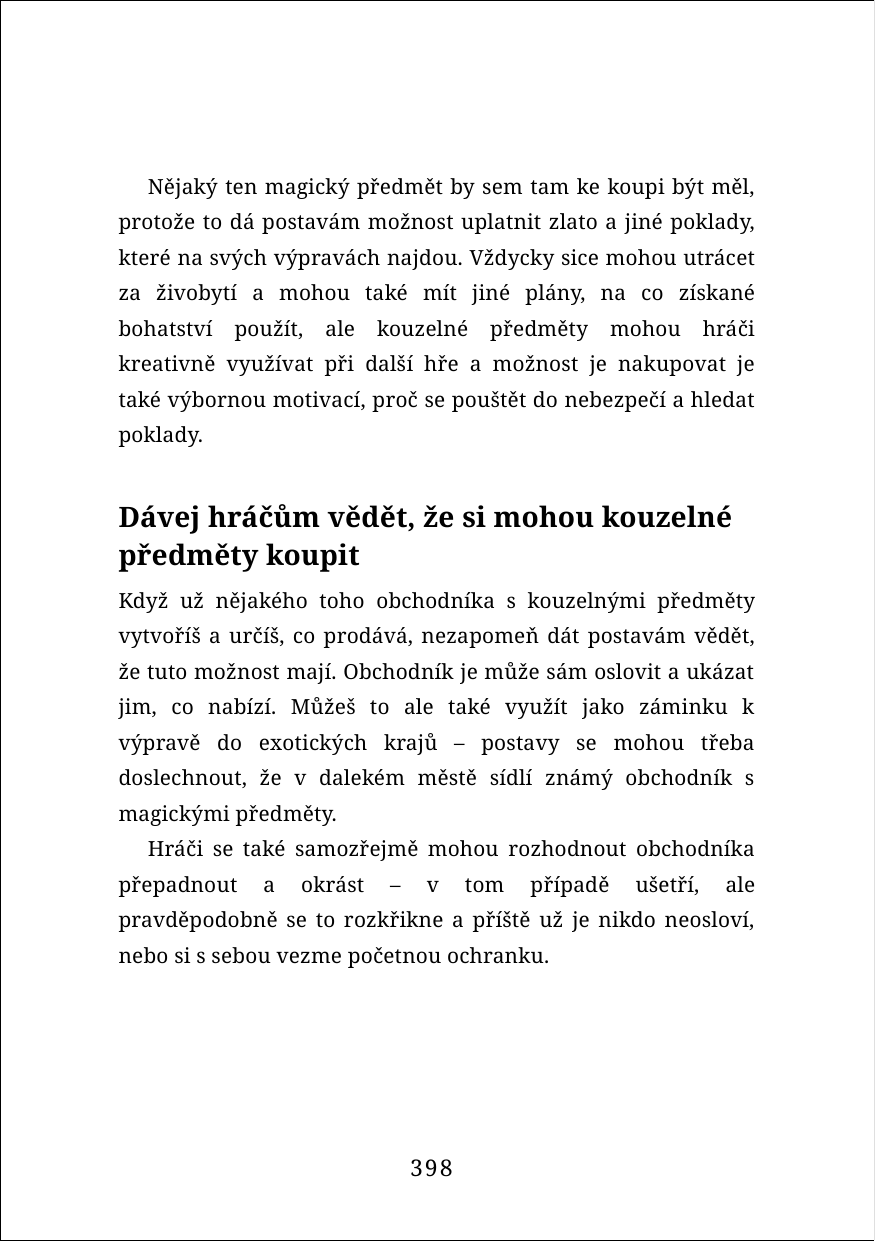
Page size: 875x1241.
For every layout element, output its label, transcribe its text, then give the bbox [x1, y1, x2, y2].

text Nějaký ten magický předmět by sem tam ke koupi být měl, protože to dá postavám možnost uplatnit zlato a jiné poklady, které na svých výpravách najdou. Vždycky sice mohou utrácet za živobytí a mohou také mít jiné plány, na co získané bohatství použít, ale kouzelné předměty mohou hráči kreativně využívat při další hře a možnost je nakupovat je také výbornou motivací, proč se pouštět do nebezpečí a hledat poklady. [118, 172, 756, 449]
text Když už nějakého toho obchodníka s kouzelnými předměty vytvoříš a určíš, co prodává, nezapomeň dát postavám vědět, že tuto možnost mají. Obchodník je může sám oslovit a ukázat jim, co nabízí. Můžeš to ale také využít jako záminku k výpravě do exotických krajů – postavy se mohou třeba doslechnout, že v dalekém městě sídlí známý obchodník s magickými předměty. Hráči se také samozřejmě mohou rozhodnout obchodníka přepadnout a okrást – v tom případě ušetří, ale pravděpodobně se to rozkřikne a příště už je nikdo neosloví, nebo si s sebou vezme početnou ochranku. [118, 586, 756, 969]
subtitle Dávej hráčům vědět, že si mohou kouzelné předměty koupit [118, 497, 756, 574]
